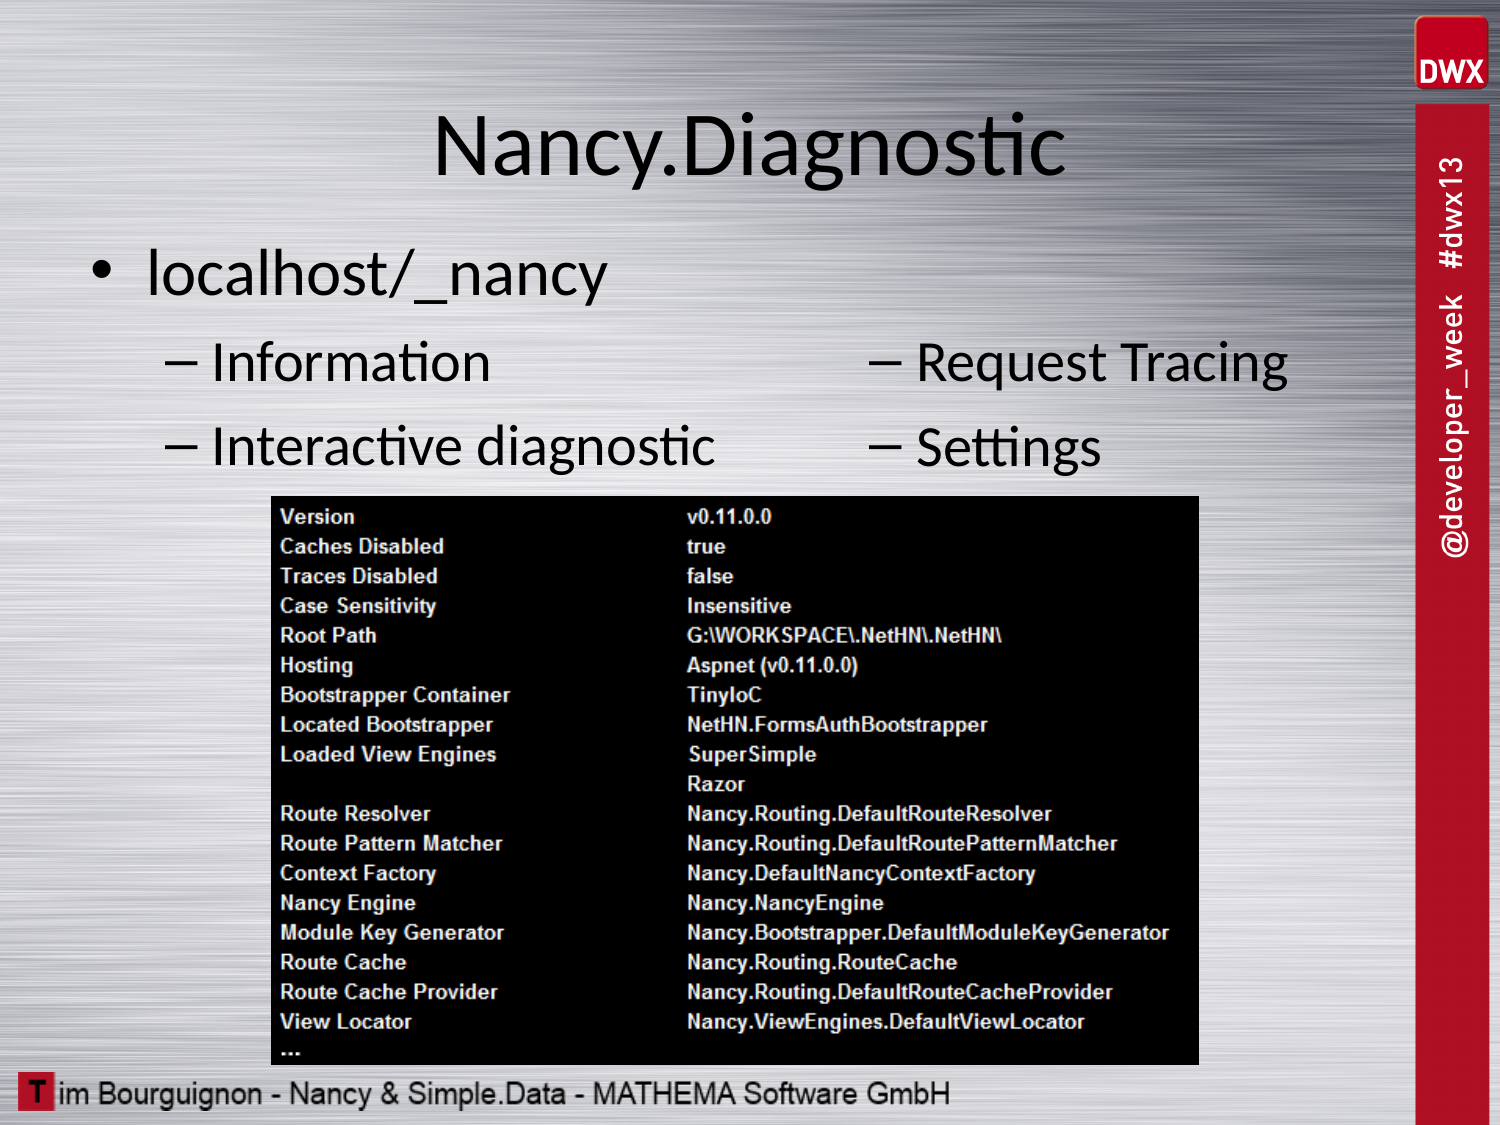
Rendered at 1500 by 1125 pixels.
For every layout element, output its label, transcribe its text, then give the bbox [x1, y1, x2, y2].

title Nancy.Diagnostic [75, 45, 1426, 233]
list Request Tracing Settings [779, 221, 1382, 964]
picture [0, 0, 1500, 1125]
list localhost/_nancy Information Interactive diagnostic [75, 221, 779, 964]
